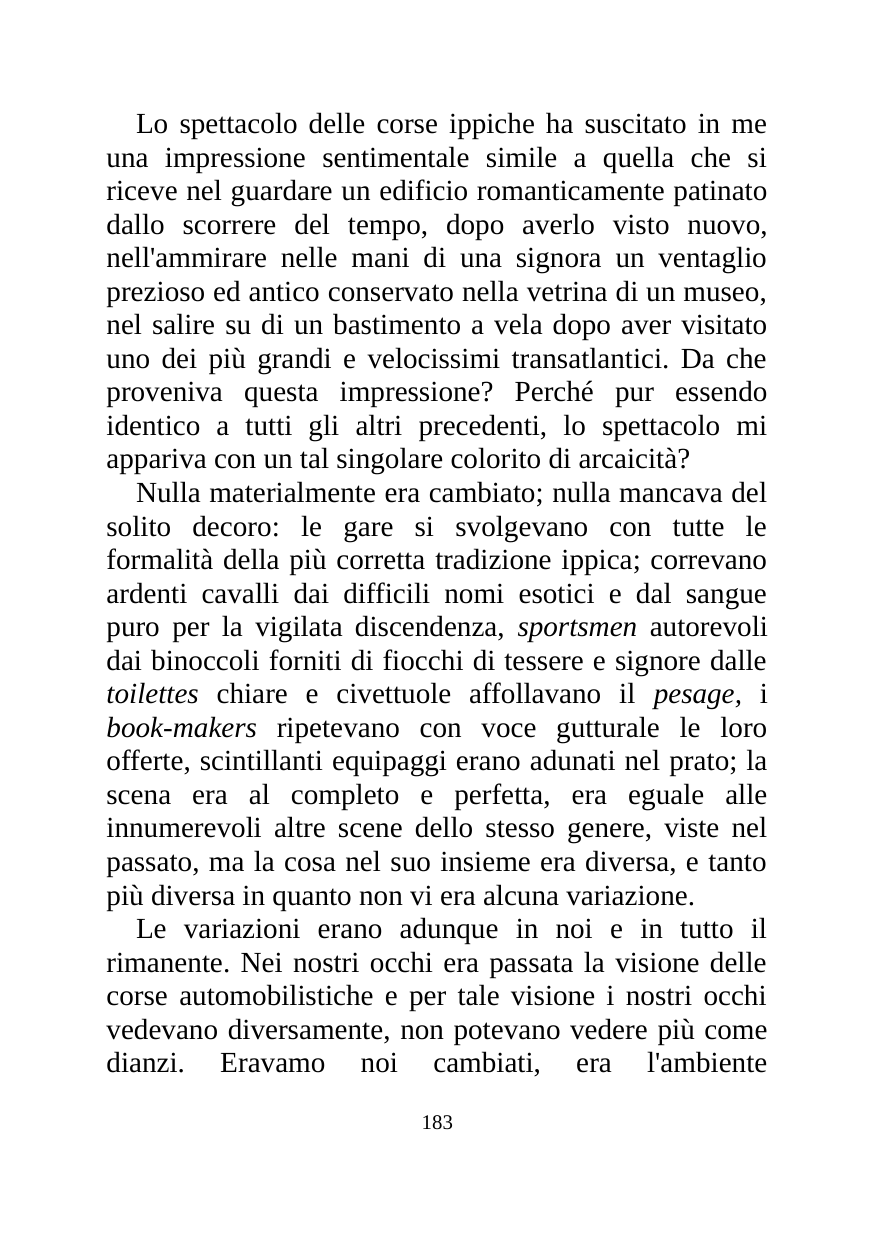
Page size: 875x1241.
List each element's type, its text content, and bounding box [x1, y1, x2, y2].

text Lo spettacolo delle corse ippiche ha suscitato in me una impressione sentimentale simile a quella che si riceve nel guardare un edificio romanticamente patinato dallo scorrere del tempo, dopo averlo visto nuovo, nell'ammirare nelle mani di una signora un ventaglio prezioso ed antico conservato nella vetrina di un museo, nel salire su di un bastimento a vela dopo aver visitato uno dei più grandi e velocissimi transatlantici. Da che proveniva questa impressione? Perché pur essendo identico a tutti gli altri precedenti, lo spettacolo mi appariva con un tal singolare colorito di arcaicità? [106, 106, 768, 475]
text Nulla materialmente era cambiato; nulla mancava del solito decoro: le gare si svolgevano con tutte le formalità della più corretta tradizione ippica; correvano ardenti cavalli dai difficili nomi esotici e dal sangue puro per la vigilata discendenza, sportsmen autorevoli dai binoccoli forniti di fiocchi di tessere e signore dalle toilettes chiare e civettuole affollavano il pesage, i book-makers ripetevano con voce gutturale le loro offerte, scintillanti equipaggi erano adunati nel prato; la scena era al completo e perfetta, era eguale alle innumerevoli altre scene dello stesso genere, viste nel passato, ma la cosa nel suo insieme era diversa, e tanto più diversa in quanto non vi era alcuna variazione. [106, 475, 768, 911]
text Le variazioni erano adunque in noi e in tutto il rimanente. Nei nostri occhi era passata la visione delle corse automobilistiche e per tale visione i nostri occhi vedevano diversamente, non potevano vedere più come dianzi. Eravamo noi cambiati, era l'ambiente [106, 911, 768, 1079]
